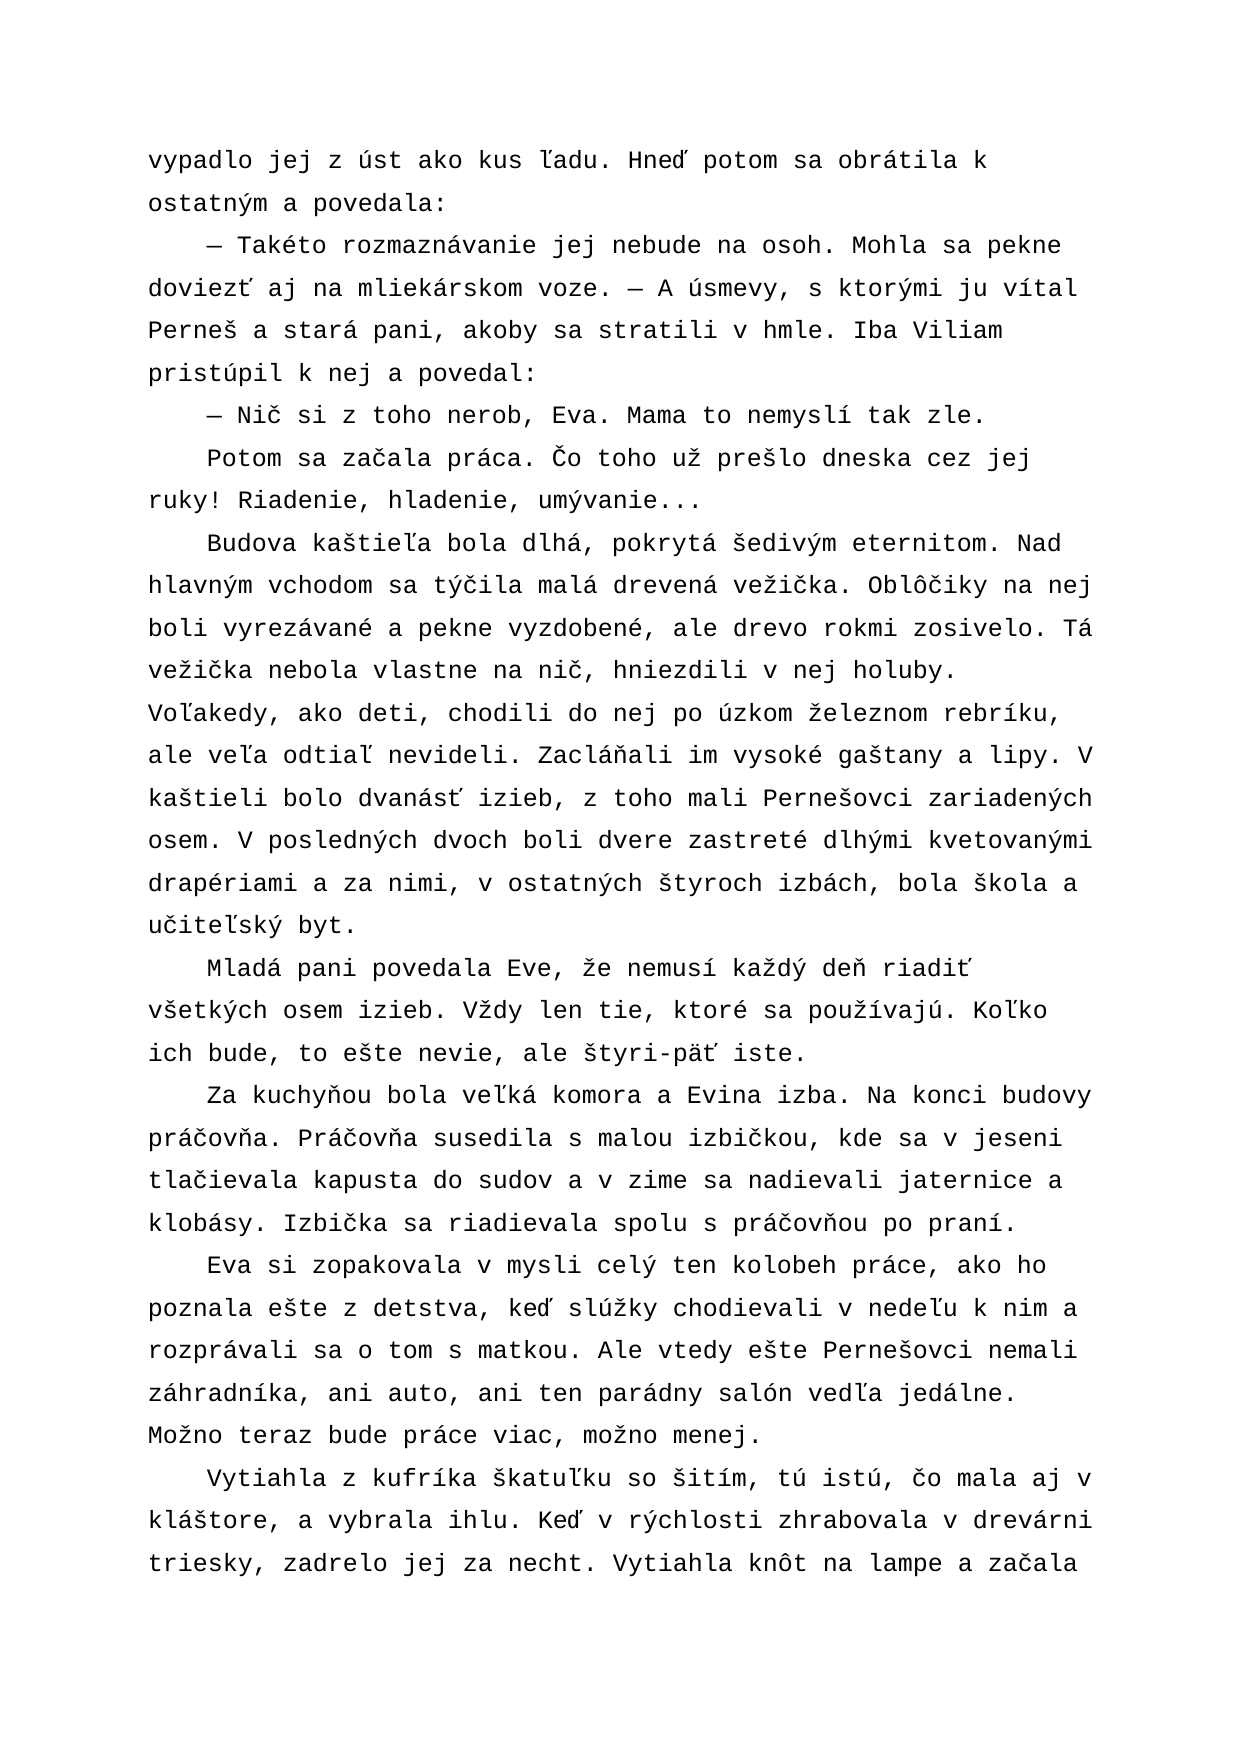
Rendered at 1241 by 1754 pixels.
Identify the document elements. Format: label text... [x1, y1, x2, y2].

text — Nič si z toho nerob, Eva. Mama to nemyslí tak zle. [148, 403, 1093, 431]
text Budova kaštieľa bola dlhá, pokrytá šedivým eternitom. Nad hlavným vchodom sa týčila malá drevená vežička. Oblôčiky na nej boli vyrezávané a pekne vyzdobené, ale drevo rokmi zosivelo. Tá vežička nebola vlastne na nič, hniezdili v nej holuby. Voľakedy, ako deti, chodili do nej po úzkom železnom rebríku, ale veľa odtiaľ nevideli. Zacláňali im vysoké gaštany a lipy. V kaštieli bolo dvanásť izieb, z toho mali Pernešovci zariadených osem. V posledných dvoch boli dvere zastreté dlhými kvetovanými drapériami a za nimi, v ostatných štyroch izbách, bola škola a učiteľský byt. [148, 530, 1093, 941]
text Mladá pani povedala Eve, že nemusí každý deň riadiť všetkých osem izieb. Vždy len tie, ktoré sa používajú. Koľko ich bude, to ešte nevie, ale štyri-päť iste. [148, 955, 1093, 1068]
text Potom sa začala práca. Čo toho už prešlo dneska cez jej ruky! Riadenie, hladenie, umývanie... [148, 445, 1093, 516]
text vypadlo jej z úst ako kus ľadu. Hneď potom sa obrátila k ostatným a povedala: [148, 148, 1093, 218]
text — Takéto rozmaznávanie jej nebude na osoh. Mohla sa pekne doviezť aj na mliekárskom voze. — A úsmevy, s ktorými ju vítal Perneš a stará pani, akoby sa stratili v hmle. Iba Viliam pristúpil k nej a povedal: [148, 233, 1093, 388]
text Vytiahla z kufríka škatuľku so šitím, tú istú, čo mala aj v kláštore, a vybrala ihlu. Keď v rýchlosti zhrabovala v drevárni triesky, zadrelo jej za necht. Vytiahla knôt na lampe a začala [148, 1465, 1093, 1578]
text Za kuchyňou bola veľká komora a Evina izba. Na konci budovy práčovňa. Práčovňa susedila s malou izbičkou, kde sa v jeseni tlačievala kapusta do sudov a v zime sa nadievali jaternice a klobásy. Izbička sa riadievala spolu s práčovňou po praní. [148, 1083, 1093, 1238]
text Eva si zopakovala v mysli celý ten kolobeh práce, ako ho poznala ešte z detstva, keď slúžky chodievali v nedeľu k nim a rozprávali sa o tom s matkou. Ale vtedy ešte Pernešovci nemali záhradníka, ani auto, ani ten parádny salón vedľa jedálne. Možno teraz bude práce viac, možno menej. [148, 1253, 1093, 1451]
